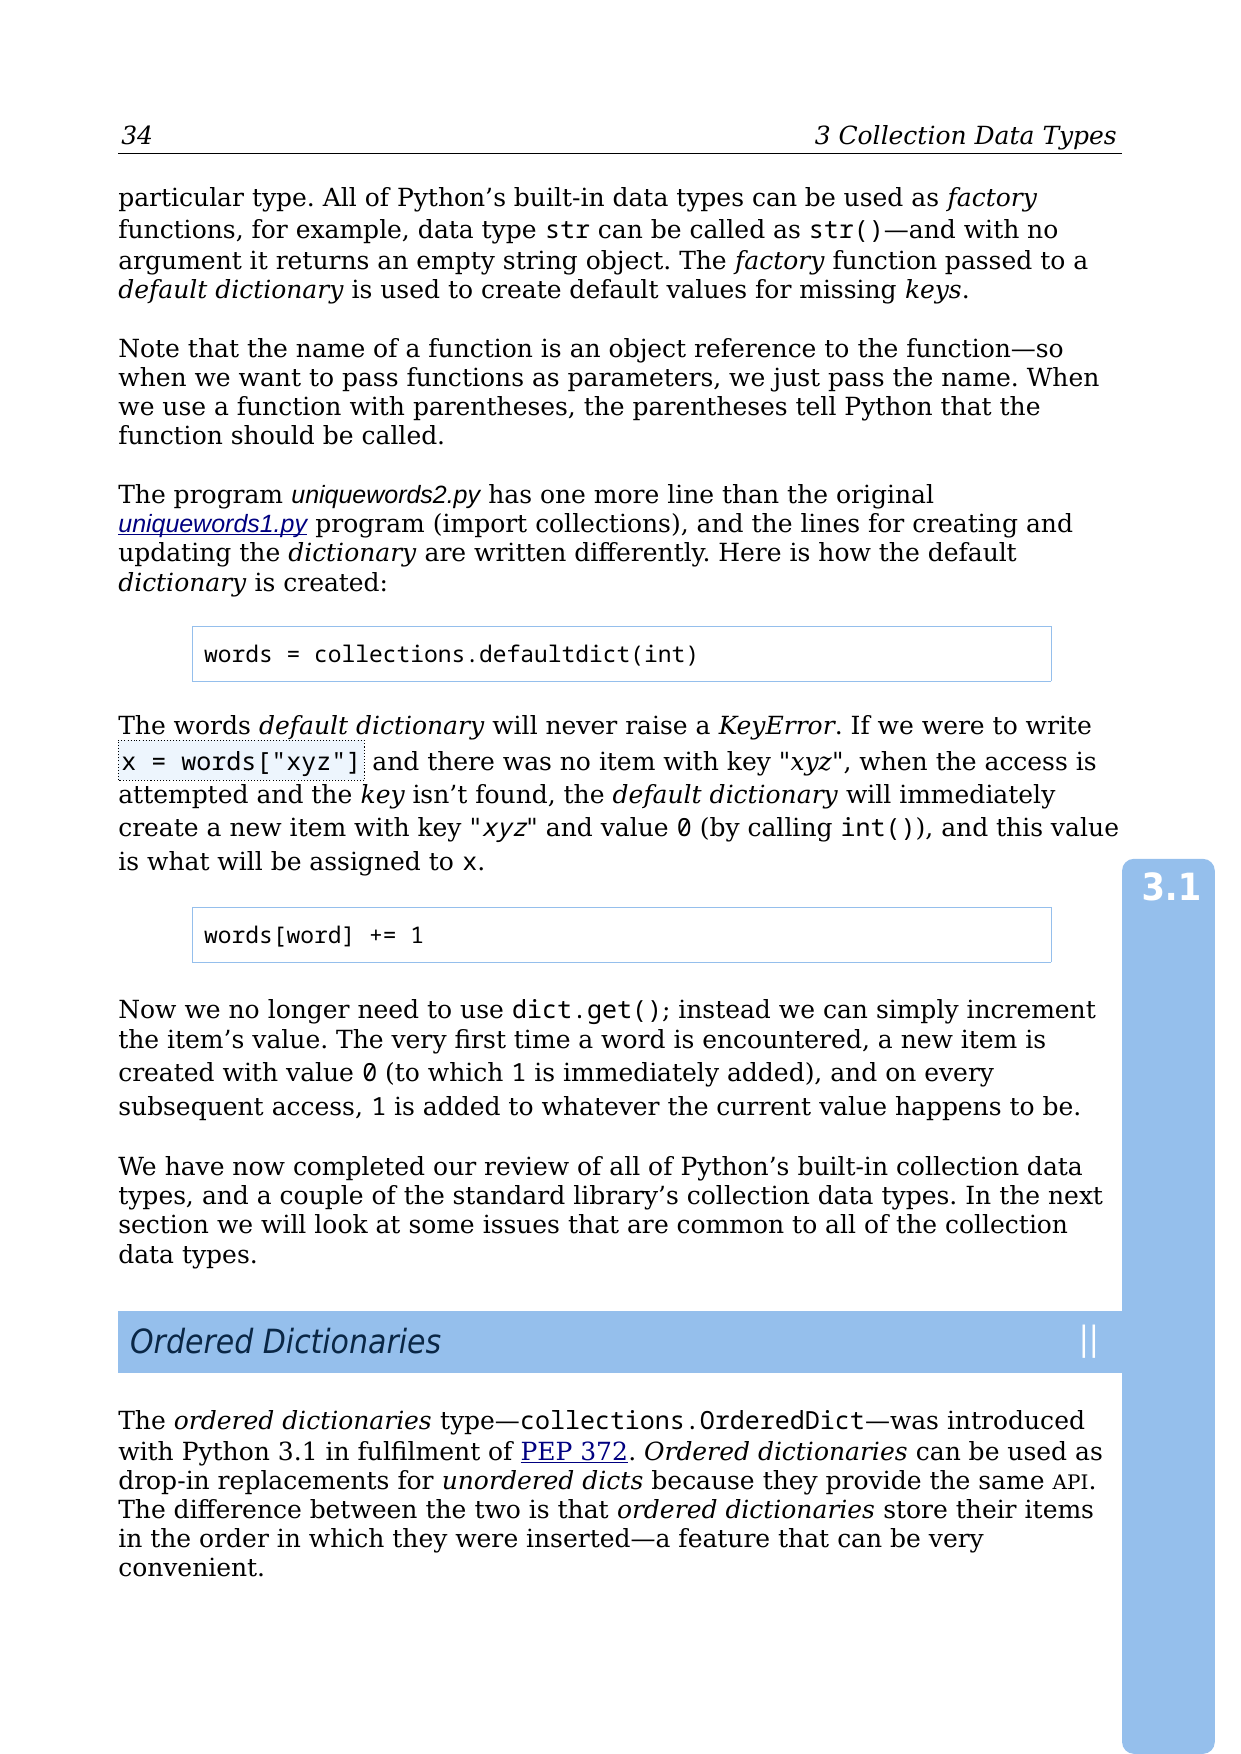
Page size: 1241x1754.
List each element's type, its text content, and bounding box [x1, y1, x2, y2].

text words[word] += 1 [193, 908, 1051, 962]
text words = collections.defaultdict(int) [193, 627, 1051, 681]
text || [1063, 1319, 1098, 1358]
text The ordered dictionaries type—collections.OrderedDict—was introduced with Python 3.1 in fulfilment of PEP 372. Ordered dictionaries can be used as drop-in replacements for unordered dicts because they provide the same api. The difference between the two is that ordered dictionaries store their items in the order in which they were inserted—a feature that can be very convenient. [118, 1403, 1122, 1583]
text Now we no longer need to use dict.get(); instead we can simply increment the item’s value. The very first time a word is encountered, a new item is created with value 0 (to which 1 is immediately added), and on every subsequent access, 1 is added to whatever the current value happens to be. [118, 991, 1122, 1123]
text Note that the name of a function is an object reference to the function—so when we want to pass functions as parameters, we just pass the name. When we use a function with parentheses, the parentheses tell Python that the function should be called. [118, 334, 1122, 450]
text The words default dictionary will never raise a KeyError. If we were to write x = words["xyz"] and there was no item with key "xyz", when the access is attempted and the key isn’t found, the default dictionary will immediately create a new item with key "xyz" and value 0 (by calling int()), and this value is what will be assigned to x. [118, 711, 1122, 877]
subtitle Ordered Dictionaries [118, 1311, 1122, 1373]
text The program uniquewords2.py has one more line than the original uniquewords1.py program (import collections), and the lines for creating and updating the dictionary are written differently. Here is how the default dictionary is created: [118, 480, 1122, 597]
text particular type. All of Python’s built-in data types can be used as factory functions, for example, data type str can be called as str()—and with no argument it returns an empty string object. The factory function passed to a default dictionary is used to create default values for missing keys. [118, 183, 1122, 304]
text We have now completed our review of all of Python’s built-in collection data types, and a couple of the standard library’s collection data types. In the next section we will look at some issues that are common to all of the collection data types. [118, 1152, 1122, 1269]
